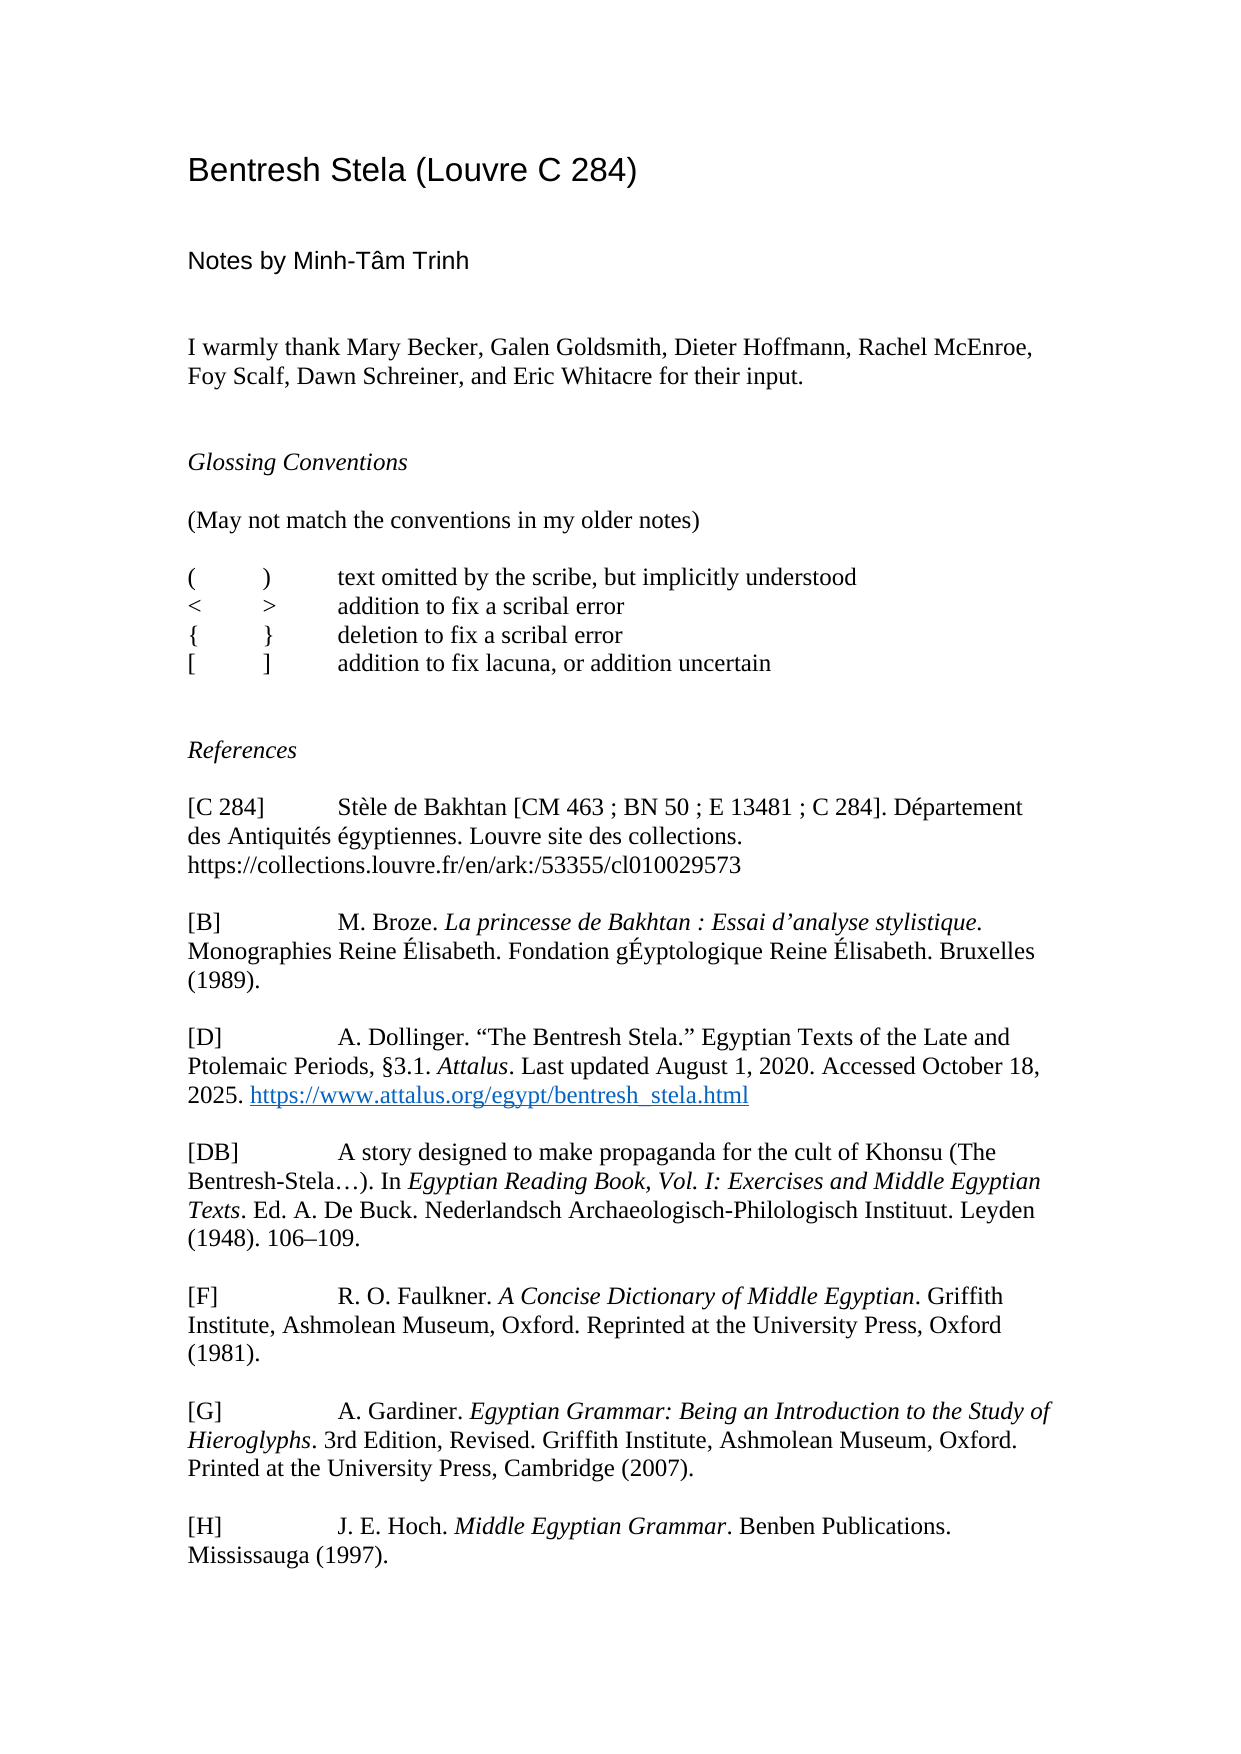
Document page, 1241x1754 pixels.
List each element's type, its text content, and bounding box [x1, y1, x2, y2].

text I warmly thank Mary Becker, Galen Goldsmith, Dieter Hoffmann, Rachel McEnroe, Foy Scalf, Dawn Schreiner, and Eric Whitacre for their input. [187, 332, 1053, 390]
subtitle Notes by Minh-Tâm Trinh [187, 246, 1053, 275]
text Glossing Conventions [187, 447, 1053, 476]
text (May not match the conventions in my older notes) [187, 505, 1053, 533]
text [H] J. E. Hoch. Middle Egyptian Grammar. Benben Publications. Mississauga (1997). [187, 1511, 1053, 1568]
text [F] R. O. Faulkner. A Concise Dictionary of Middle Egyptian. Griffith Institute, Ashmolean Museum, Oxford. Reprinted at the University Press, Oxford (1981). [187, 1281, 1053, 1367]
text [D] A. Dollinger. “The Bentresh Stela.” Egyptian Texts of the Late and Ptolemaic Periods, §3.1. Attalus. Last updated August 1, 2020. Accessed October 18, 2025. https://www.attalus.org/egypt/bentresh_stela.html [187, 1022, 1053, 1108]
text [DB] A story designed to make propaganda for the cult of Khonsu (The Bentresh-Stela…). In Egyptian Reading Book, Vol. I: Exercises and Middle Egyptian Texts. Ed. A. De Buck. Nederlandsch Archaeologisch-Philologisch Instituut. Leyden (1948). 106–109. [187, 1137, 1053, 1252]
text < > addition to fix a scribal error [187, 591, 1053, 620]
text [ ] addition to fix lacuna, or addition uncertain [187, 648, 1053, 677]
subtitle Bentresh Stela (Louvre C 284) [187, 150, 1053, 188]
text References [187, 735, 1053, 763]
text [G] A. Gardiner. Egyptian Grammar: Being an Introduction to the Study of Hieroglyphs. 3rd Edition, Revised. Griffith Institute, Ashmolean Museum, Oxford. Printed at the University Press, Cambridge (2007). [187, 1396, 1053, 1482]
text [B] M. Broze. La princesse de Bakhtan : Essai d’analyse stylistique. Monographies Reine Élisabeth. Fondation gÉyptologique Reine Élisabeth. Bruxelles (1989). [187, 907, 1053, 993]
text [C 284] Stèle de Bakhtan [CM 463 ; BN 50 ; E 13481 ; C 284]. Département des Antiquités égyptiennes. Louvre site des collections. https://collections.louvre.fr/en/ark:/53355/cl010029573 [187, 792, 1053, 878]
text ( ) text omitted by the scribe, but implicitly understood [187, 562, 1053, 591]
text { } deletion to fix a scribal error [187, 620, 1053, 648]
